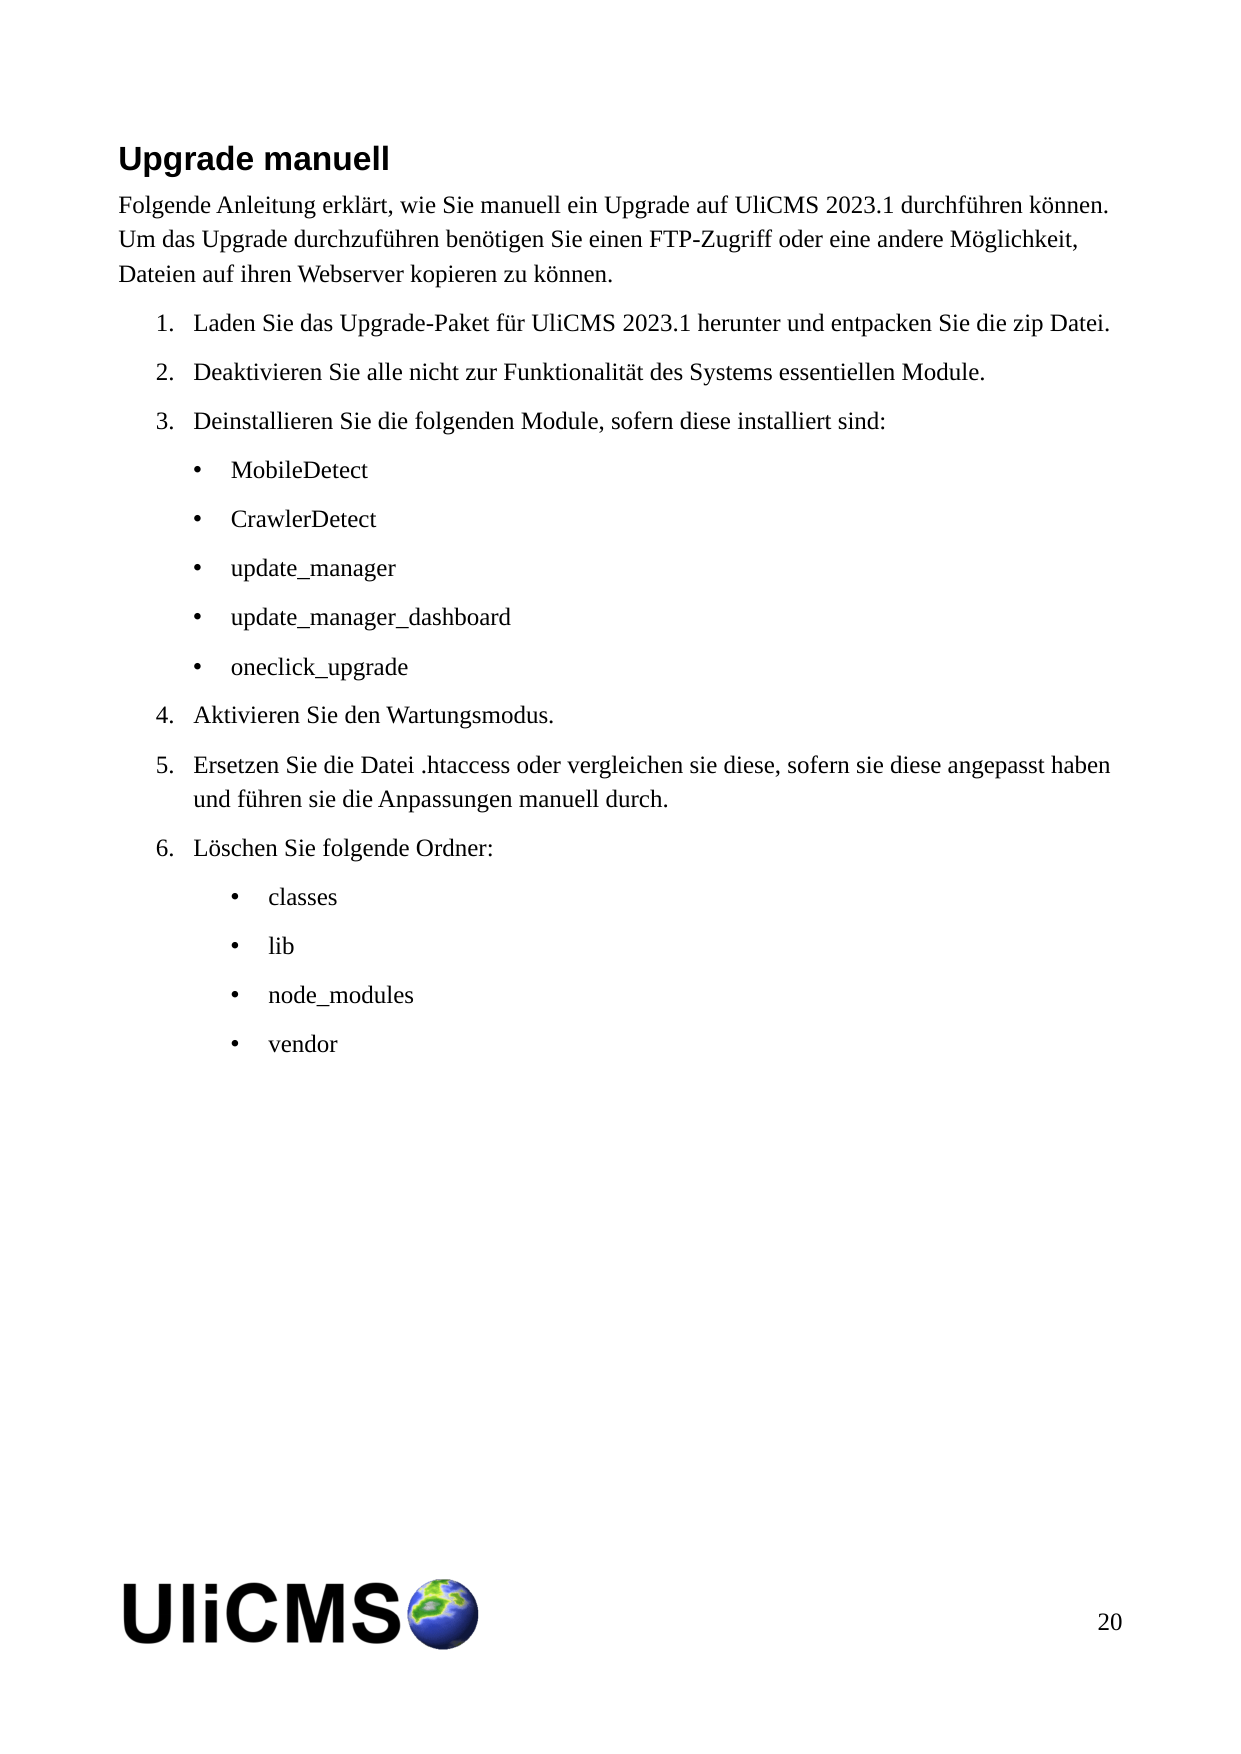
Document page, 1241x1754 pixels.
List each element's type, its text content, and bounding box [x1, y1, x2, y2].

list oneclick_upgrade [193, 652, 1122, 680]
list Ersetzen Sie die Datei .htaccess oder vergleichen sie diese, sofern sie diese angepasst haben und führen sie die Anpassungen manuell durch. [156, 750, 1122, 813]
list MobileDetect [193, 455, 1122, 484]
list lib [231, 931, 1122, 960]
list Löschen Sie folgende Ordner: [156, 833, 1122, 862]
list Laden Sie das Upgrade-Paket für UliCMS 2023.1 herunter und entpacken Sie die zip Datei. [156, 308, 1122, 337]
list Aktivieren Sie den Wartungsmodus. [156, 701, 1122, 729]
text Folgende Anleitung erklärt, wie Sie manuell ein Upgrade auf UliCMS 2023.1 durchführen können. Um das Upgrade durchzuführen benötigen Sie einen FTP-Zugriff oder eine andere Möglichkeit, Dateien auf ihren Webserver kopieren zu können. [118, 190, 1122, 288]
list classes [231, 882, 1122, 911]
list Deaktivieren Sie alle nicht zur Funktionalität des Systems essentiellen Module. [156, 357, 1122, 386]
subtitle Upgrade manuell [118, 139, 1122, 178]
list node_modules [231, 980, 1122, 1009]
list update_manager [193, 553, 1122, 582]
list CrawlerDetect [193, 504, 1122, 533]
list update_manager_dashboard [193, 602, 1122, 631]
list vendor [231, 1029, 1122, 1058]
picture [118, 1578, 479, 1652]
list Deinstallieren Sie die folgenden Module, sofern diese installiert sind: [156, 406, 1122, 435]
